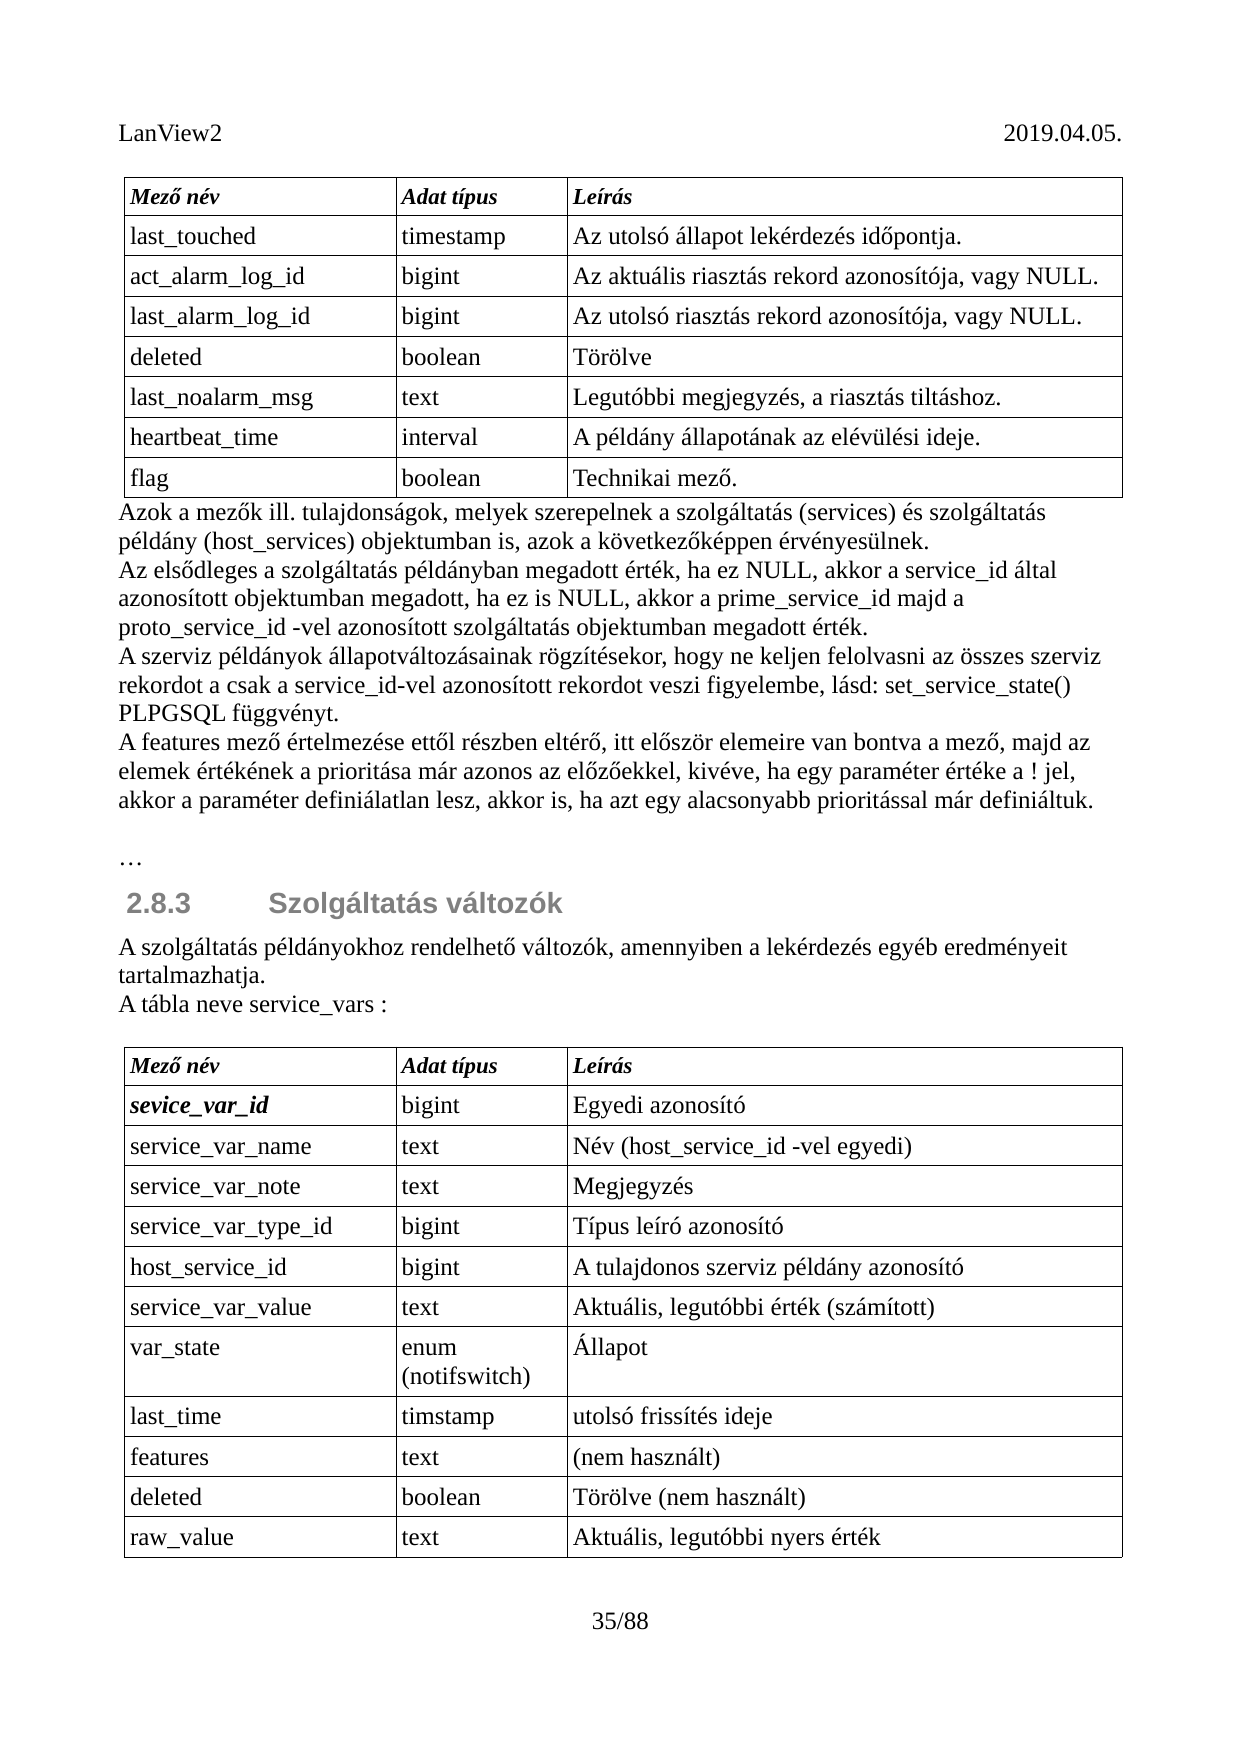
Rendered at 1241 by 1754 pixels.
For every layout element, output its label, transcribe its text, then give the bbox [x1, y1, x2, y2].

table_cell boolean [397, 337, 567, 376]
table_header Adat típus [397, 1048, 567, 1084]
table_cell features [125, 1437, 396, 1476]
table_header Leírás [568, 1048, 1122, 1084]
table_cell last_time [125, 1397, 396, 1436]
table_cell deleted [125, 337, 396, 376]
table_cell utolsó frissítés ideje [568, 1397, 1122, 1436]
table_cell last_touched [125, 216, 396, 255]
table_cell Aktuális, legutóbbi érték (számított) [568, 1287, 1122, 1326]
table_header Adat típus [397, 178, 567, 215]
table_cell text [397, 1126, 567, 1165]
table_cell Egyedi azonosító [568, 1086, 1122, 1125]
table_cell Legutóbbi megjegyzés, a riasztás tiltáshoz. [568, 377, 1122, 417]
table_cell text [397, 1166, 567, 1206]
text A szolgáltatás példányokhoz rendelhető változók, amennyiben a lekérdezés egyéb eredményeit tartalmazhatja. [118, 932, 1122, 989]
table_header Leírás [568, 178, 1122, 215]
table_cell act_alarm_log_id [125, 256, 396, 296]
table_cell bigint [397, 297, 567, 336]
table_cell Az aktuális riasztás rekord azonosítója, vagy NULL. [568, 256, 1122, 296]
table_cell Törölve [568, 337, 1122, 376]
table_cell bigint [397, 1086, 567, 1125]
table_cell timestamp [397, 216, 567, 255]
table_cell (nem használt) [568, 1437, 1122, 1476]
table_cell boolean [397, 458, 567, 497]
table_cell bigint [397, 256, 567, 296]
text Az elsődleges a szolgáltatás példányban megadott érték, ha ez NULL, akkor a service_id által azonosított objektumban megadott, ha ez is NULL, akkor a prime_service_id majd a proto_service_id -vel azonosított szolgáltatás objektumban megadott érték. [118, 555, 1122, 641]
table_cell var_state [125, 1327, 396, 1396]
table_cell Megjegyzés [568, 1166, 1122, 1206]
table_cell Törölve (nem használt) [568, 1477, 1122, 1516]
text … [118, 842, 1122, 871]
table_cell Az utolsó állapot lekérdezés időpontja. [568, 216, 1122, 255]
table_cell bigint [397, 1207, 567, 1246]
table_cell Név (host_service_id -vel egyedi) [568, 1126, 1122, 1165]
text Azok a mezők ill. tulajdonságok, melyek szerepelnek a szolgáltatás (services) és szolgáltatás példány (host_services) objektumban is, azok a következőképpen érvényesülnek. [118, 497, 1122, 555]
text A szerviz példányok állapotváltozásainak rögzítésekor, hogy ne keljen felolvasni az összes szerviz rekordot a csak a service_id-vel azonosított rekordot veszi figyelembe, lásd: set_service_state() PLPGSQL függvényt. [118, 641, 1122, 727]
table_cell A tulajdonos szerviz példány azonosító [568, 1247, 1122, 1286]
table_cell deleted [125, 1477, 396, 1516]
table_cell text [397, 1437, 567, 1476]
table_cell Az utolsó riasztás rekord azonosítója, vagy NULL. [568, 297, 1122, 336]
table_cell raw_value [125, 1517, 396, 1557]
text A features mező értelmezése ettől részben eltérő, itt először elemeire van bontva a mező, majd az elemek értékének a prioritása már azonos az előzőekkel, kivéve, ha egy paraméter értéke a ! jel, akkor a paraméter definiálatlan lesz, akkor is, ha azt egy alacsonyabb prioritással már definiáltuk. [118, 727, 1122, 813]
subtitle Szolgáltatás változók [118, 886, 1122, 919]
table_cell Aktuális, legutóbbi nyers érték [568, 1517, 1122, 1557]
table_cell Típus leíró azonosító [568, 1207, 1122, 1246]
table_cell bigint [397, 1247, 567, 1286]
table_cell enum (notifswitch) [397, 1327, 567, 1396]
table_cell text [397, 1287, 567, 1326]
table_cell service_var_type_id [125, 1207, 396, 1246]
table_cell Állapot [568, 1327, 1122, 1396]
table_cell flag [125, 458, 396, 497]
table_cell Technikai mező. [568, 458, 1122, 497]
table_cell service_var_value [125, 1287, 396, 1326]
table_header Mező név [125, 178, 396, 215]
table_cell text [397, 1517, 567, 1557]
table_cell host_service_id [125, 1247, 396, 1286]
table_cell A példány állapotának az elévülési ideje. [568, 418, 1122, 457]
text A tábla neve service_vars : [118, 989, 1122, 1018]
table_cell last_noalarm_msg [125, 377, 396, 417]
table_cell timstamp [397, 1397, 567, 1436]
table_cell service_var_note [125, 1166, 396, 1206]
table_cell last_alarm_log_id [125, 297, 396, 336]
table_cell sevice_var_id [125, 1086, 396, 1125]
table_header Mező név [125, 1048, 396, 1084]
table_cell boolean [397, 1477, 567, 1516]
table_cell service_var_name [125, 1126, 396, 1165]
table_cell heartbeat_time [125, 418, 396, 457]
table_cell interval [397, 418, 567, 457]
table_cell text [397, 377, 567, 417]
